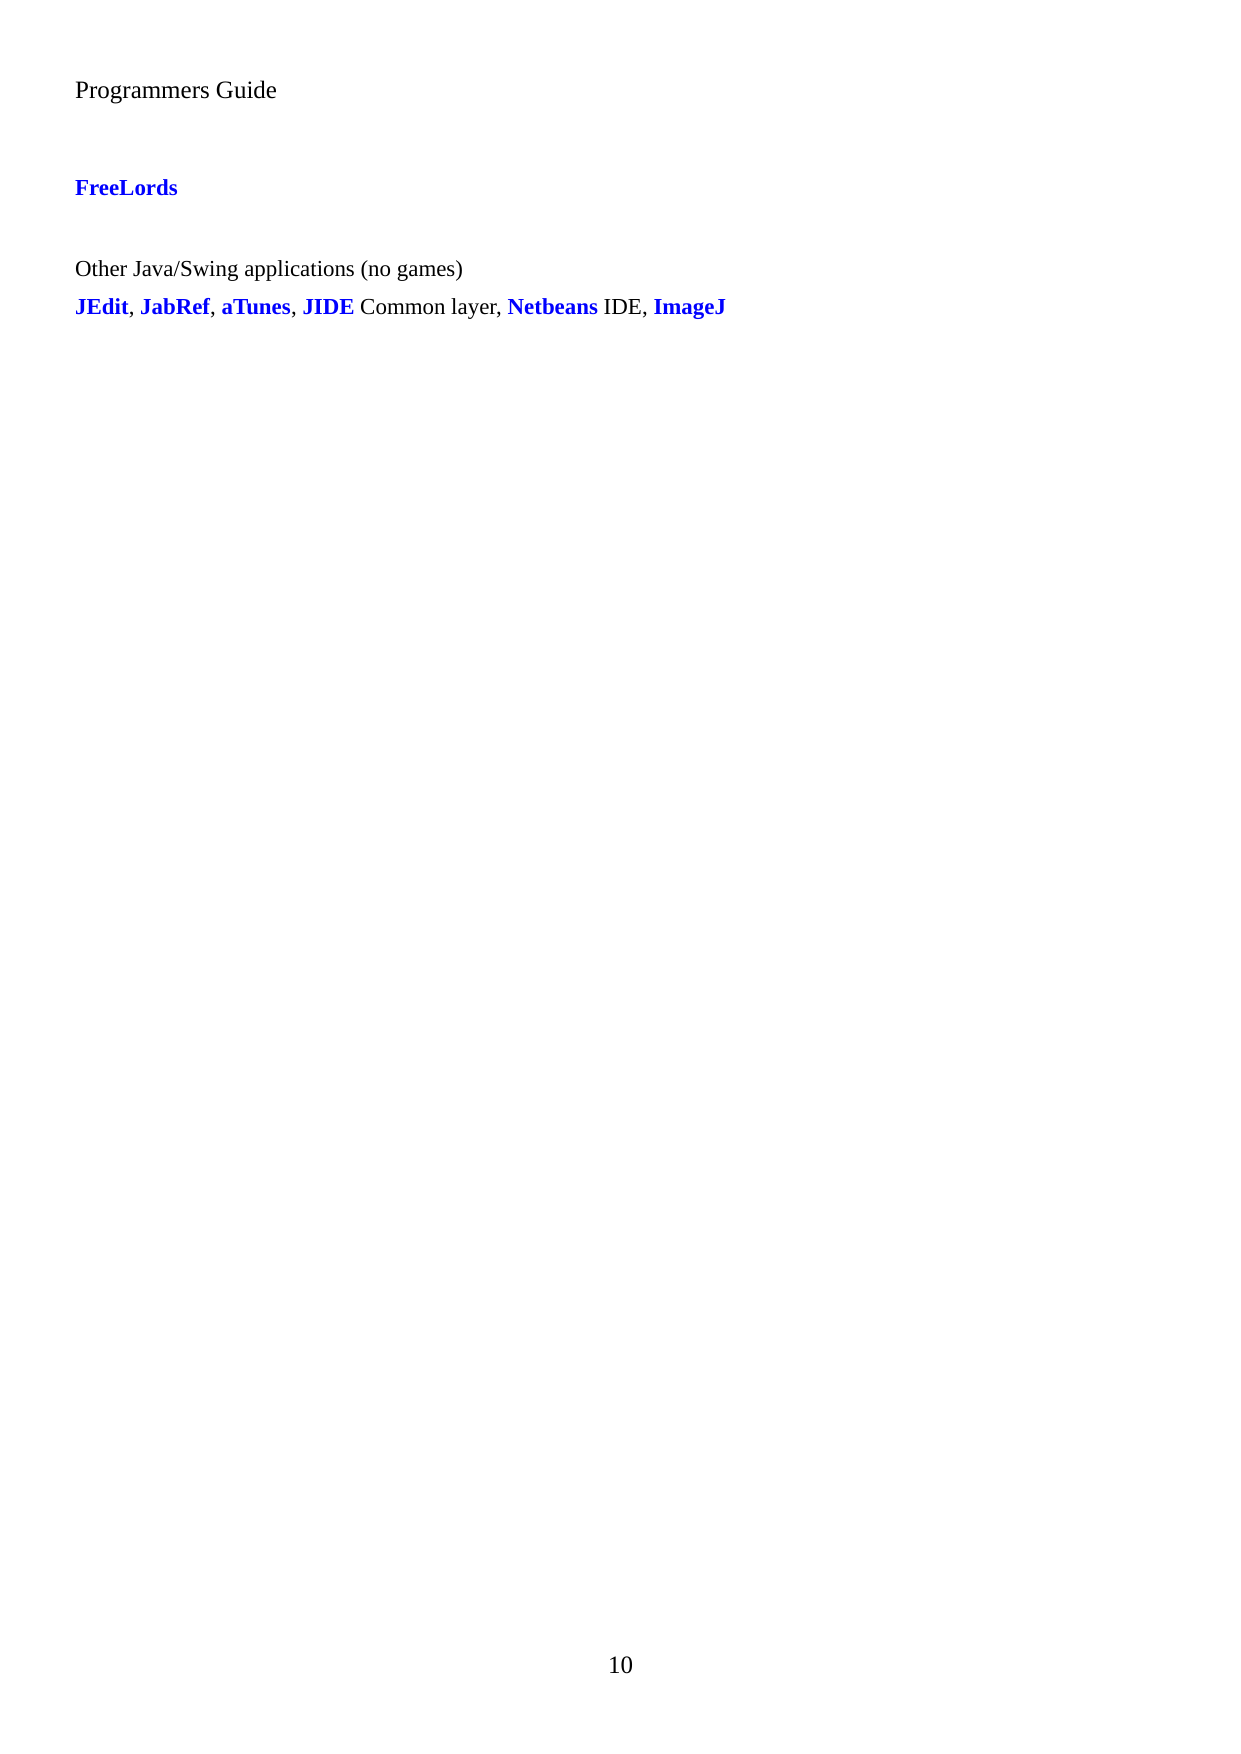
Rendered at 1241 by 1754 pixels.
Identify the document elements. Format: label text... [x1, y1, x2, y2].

text FreeLords [75, 174, 1166, 201]
text JEdit, JabRef, aTunes, JIDE Common layer, Netbeans IDE, ImageJ [75, 293, 1166, 320]
text Other Java/Swing applications (no games) [75, 254, 1166, 281]
